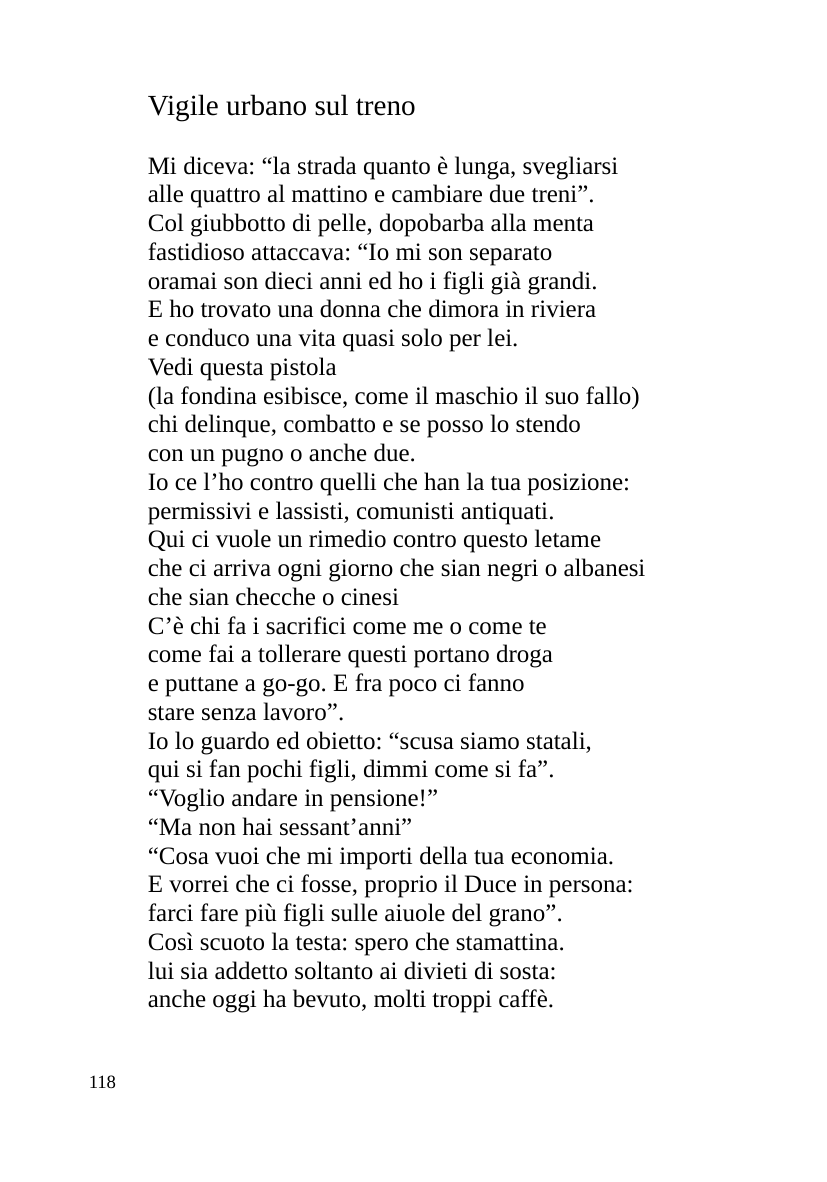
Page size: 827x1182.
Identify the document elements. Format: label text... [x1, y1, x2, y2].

text Col giubbotto di pelle, dopobarba alla menta [148, 208, 738, 237]
text qui si fan pochi figli, dimmi come si fa”. [148, 754, 738, 783]
text Mi diceva: “la strada quanto è lunga, svegliarsi [148, 151, 738, 179]
text con un pugno o anche due. [148, 438, 738, 467]
text (la fondina esibisce, come il maschio il suo fallo) [148, 381, 738, 409]
text come fai a tollerare questi portano droga [148, 639, 738, 668]
text chi delinque, combatto e se posso lo stendo [148, 409, 738, 438]
text e puttane a go-go. E fra poco ci fanno [148, 668, 738, 697]
text “Voglio andare in pensione!” [148, 783, 738, 812]
text Io lo guardo ed obietto: “scusa siamo statali, [148, 726, 738, 754]
text E ho trovato una donna che dimora in riviera [148, 294, 738, 323]
text permissivi e lassisti, comunisti antiquati. [148, 496, 738, 524]
text Così scuoto la testa: spero che stamattina. [148, 927, 738, 956]
text anche oggi ha bevuto, molti troppi caffè. [148, 984, 738, 1013]
text “Cosa vuoi che mi importi della tua economia. [148, 841, 738, 869]
text Vedi questa pistola [148, 352, 738, 381]
text stare senza lavoro”. [148, 697, 738, 726]
text C’è chi fa i sacrifici come me o come te [148, 611, 738, 639]
text che sian checche o cinesi [148, 582, 738, 611]
text Qui ci vuole un rimedio contro questo letame [148, 524, 738, 553]
text Io ce l’ho contro quelli che han la tua posizione: [148, 467, 738, 496]
text che ci arriva ogni giorno che sian negri o albanesi [148, 553, 738, 582]
text fastidioso attaccava: “Io mi son separato [148, 237, 738, 266]
text e conduco una vita quasi solo per lei. [148, 323, 738, 352]
text farci fare più figli sulle aiuole del grano”. [148, 898, 738, 927]
text “Ma non hai sessant’anni” [148, 812, 738, 841]
text E vorrei che ci fosse, proprio il Duce in persona: [148, 869, 738, 898]
text Vigile urbano sul treno [148, 88, 738, 122]
text lui sia addetto soltanto ai divieti di sosta: [148, 956, 738, 984]
text alle quattro al mattino e cambiare due treni”. [148, 179, 738, 208]
text oramai son dieci anni ed ho i figli già grandi. [148, 266, 738, 294]
